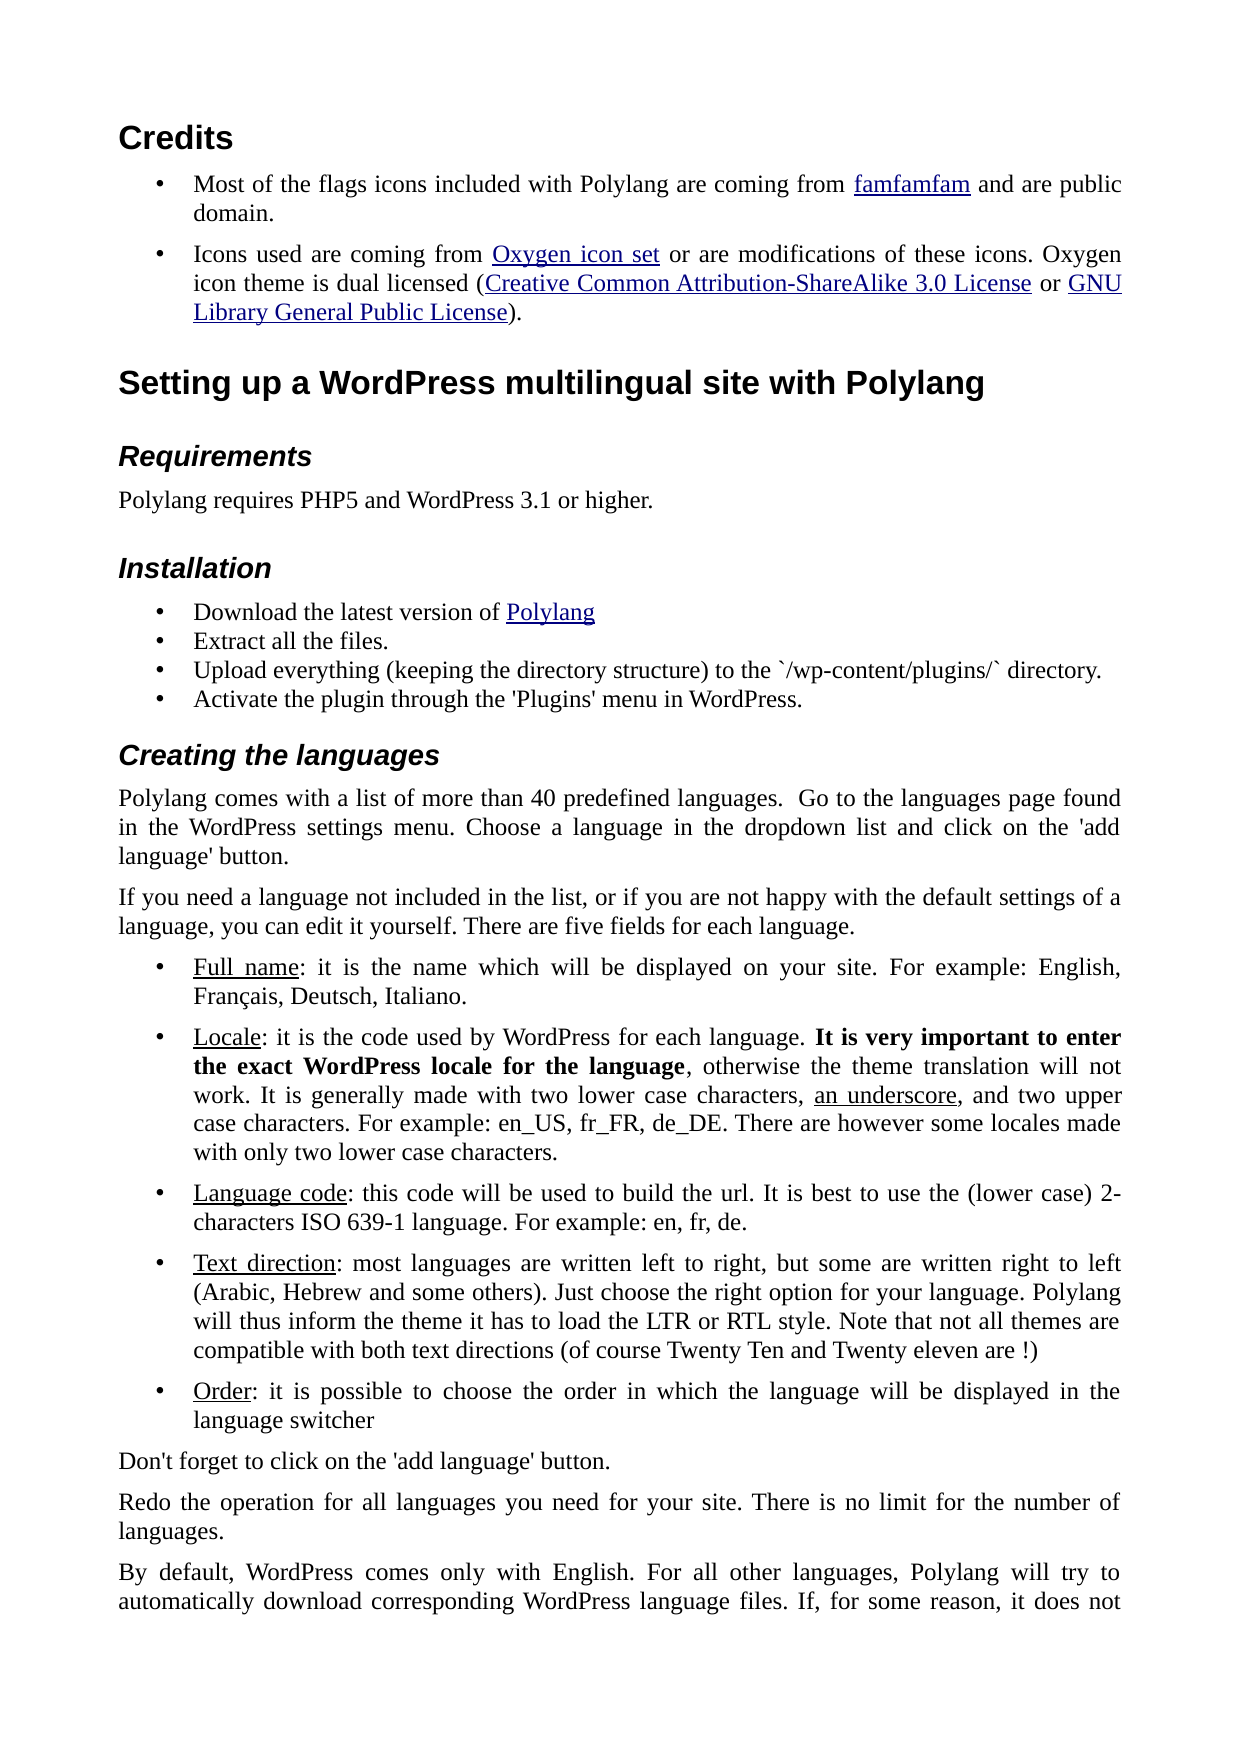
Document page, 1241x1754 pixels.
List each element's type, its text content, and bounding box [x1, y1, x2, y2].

text By default, WordPress comes only with English. For all other languages, Polylang will try to automatically download corresponding WordPress language files. If, for some reason, it does not [118, 1557, 1122, 1615]
subtitle Credits [118, 118, 1122, 157]
text Redo the operation for all languages you need for your site. There is no limit for the number of languages. [118, 1487, 1122, 1545]
text Don't forget to click on the 'add language' button. [118, 1446, 1122, 1475]
list Language code: this code will be used to build the url. It is best to use the (lower case) 2-characters ISO 639-1 language. For example: en, fr, de. [156, 1178, 1122, 1236]
text Polylang comes with a list of more than 40 predefined languages. Go to the languages page found in the WordPress settings menu. Choose a language in the dropdown list and click on the 'add language' button. [118, 783, 1122, 870]
subtitle Installation [118, 551, 1122, 585]
text Polylang requires PHP5 and WordPress 3.1 or higher. [118, 485, 1122, 514]
list Extract all the files. [156, 626, 1122, 655]
list Download the latest version of Polylang [156, 597, 1122, 626]
list Most of the flags icons included with Polylang are coming from famfamfam and are public domain. [156, 169, 1122, 227]
subtitle Setting up a WordPress multilingual site with Polylang [118, 363, 1122, 402]
subtitle Creating the languages [118, 737, 1122, 771]
subtitle Requirements [118, 439, 1122, 473]
list Upload everything (keeping the directory structure) to the `/wp-content/plugins/` directory. [156, 655, 1122, 684]
list Order: it is possible to choose the order in which the language will be displayed in the language switcher [156, 1376, 1122, 1433]
text If you need a language not included in the list, or if you are not happy with the default settings of a language, you can edit it yourself. There are five fields for each language. [118, 882, 1122, 940]
list Full name: it is the name which will be displayed on your site. For example: English, Français, Deutsch, Italiano. [156, 952, 1122, 1010]
list Icons used are coming from Oxygen icon set or are modifications of these icons. Oxygen icon theme is dual licensed (Creative Common Attribution-ShareAlike 3.0 License or GNU Library General Public License). [156, 239, 1122, 326]
list Locale: it is the code used by WordPress for each language. It is very important to enter the exact WordPress locale for the language, otherwise the theme translation will not work. It is generally made with two lower case characters, an underscore, and two upper case characters. For example: en_US, fr_FR, de_DE. There are however some locales made with only two lower case characters. [156, 1022, 1122, 1166]
list Text direction: most languages are written left to right, but some are written right to left (Arabic, Hebrew and some others). Just choose the right option for your language. Polylang will thus inform the theme it has to load the LTR or RTL style. Note that not all themes are compatible with both text directions (of course Twenty Ten and Twenty eleven are !) [156, 1248, 1122, 1363]
list Activate the plugin through the 'Plugins' menu in WordPress. [156, 684, 1122, 712]
